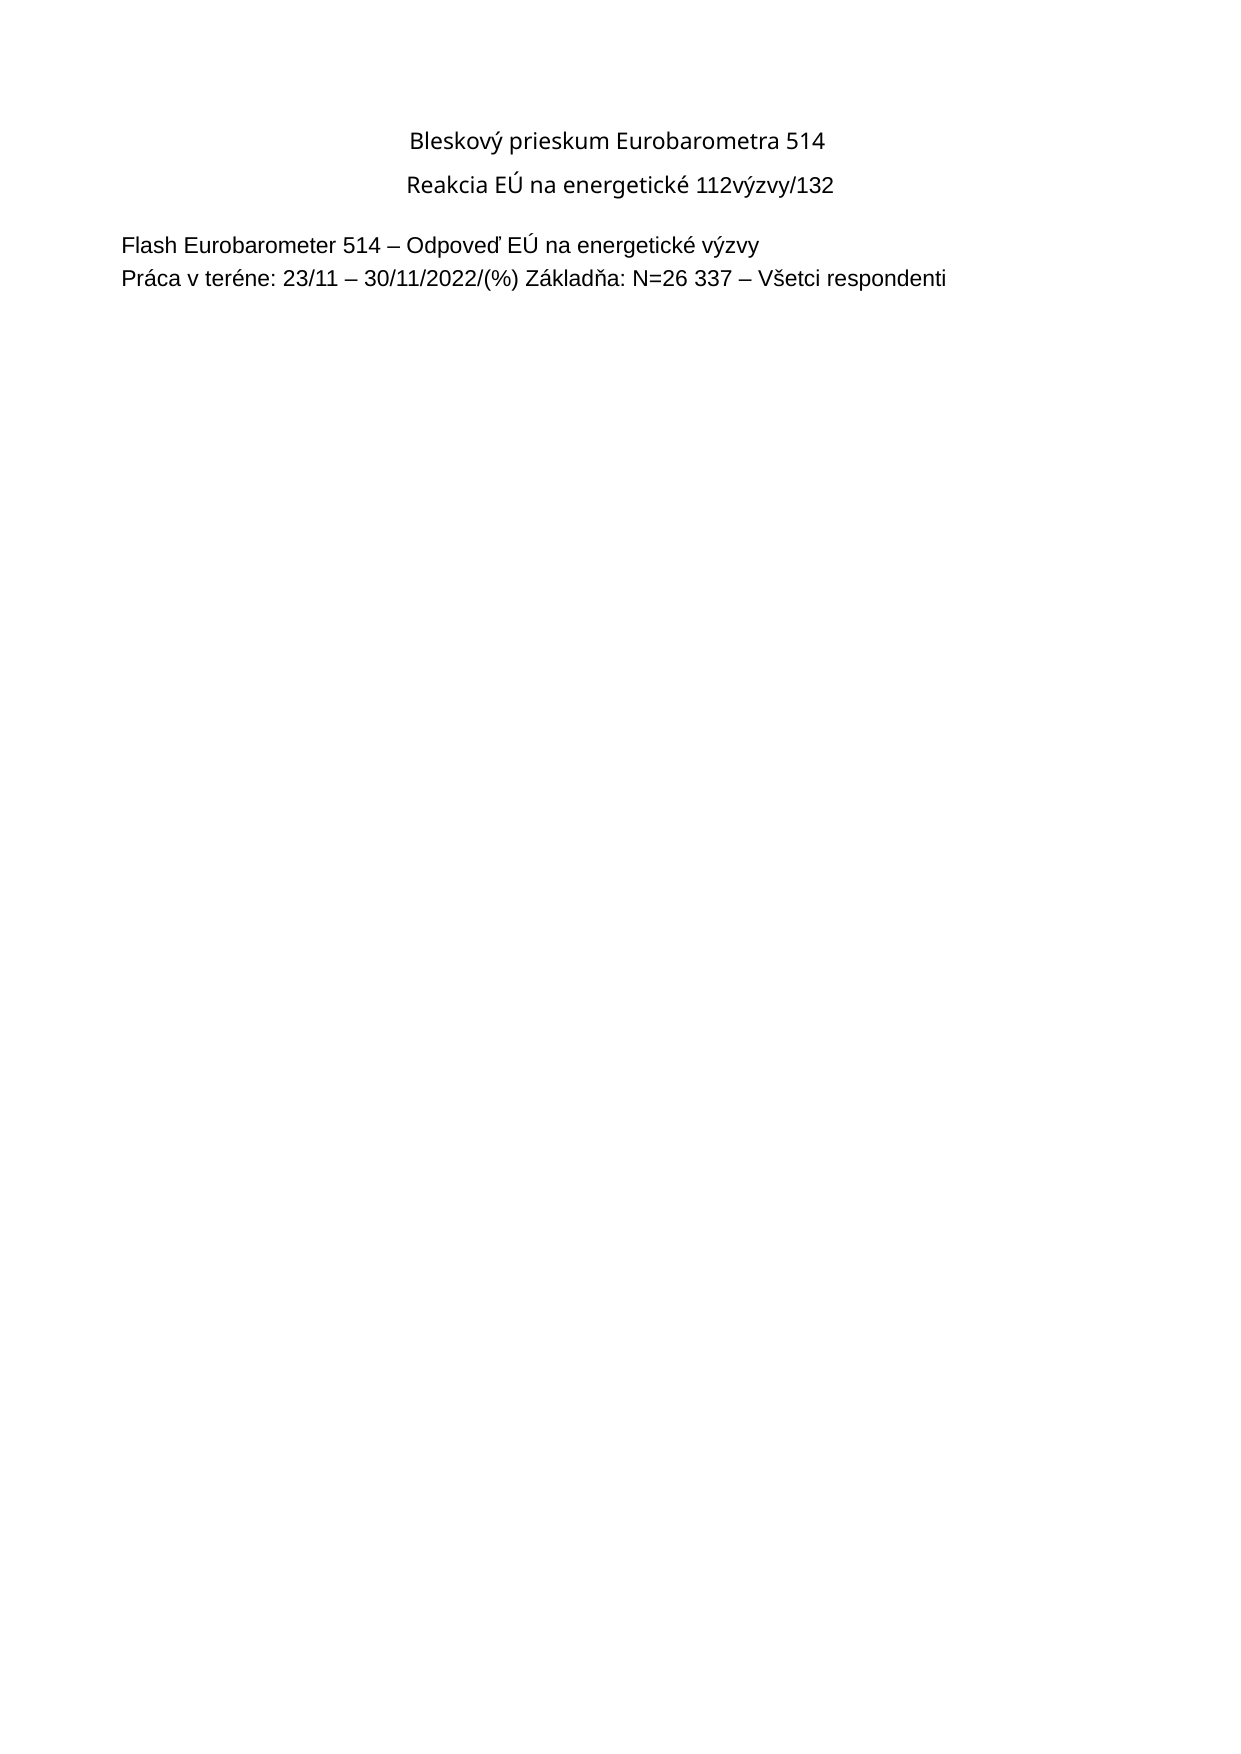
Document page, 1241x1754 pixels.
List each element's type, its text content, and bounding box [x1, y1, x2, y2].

table_cell Flash Eurobarometer 514 – Odpoveď EÚ na energetické výzvy [118, 230, 1110, 262]
table_cell Práca v teréne: 23/11 – 30/11/2022/(%) Základňa: N=26 337 – Všetci respondenti [118, 262, 1110, 294]
